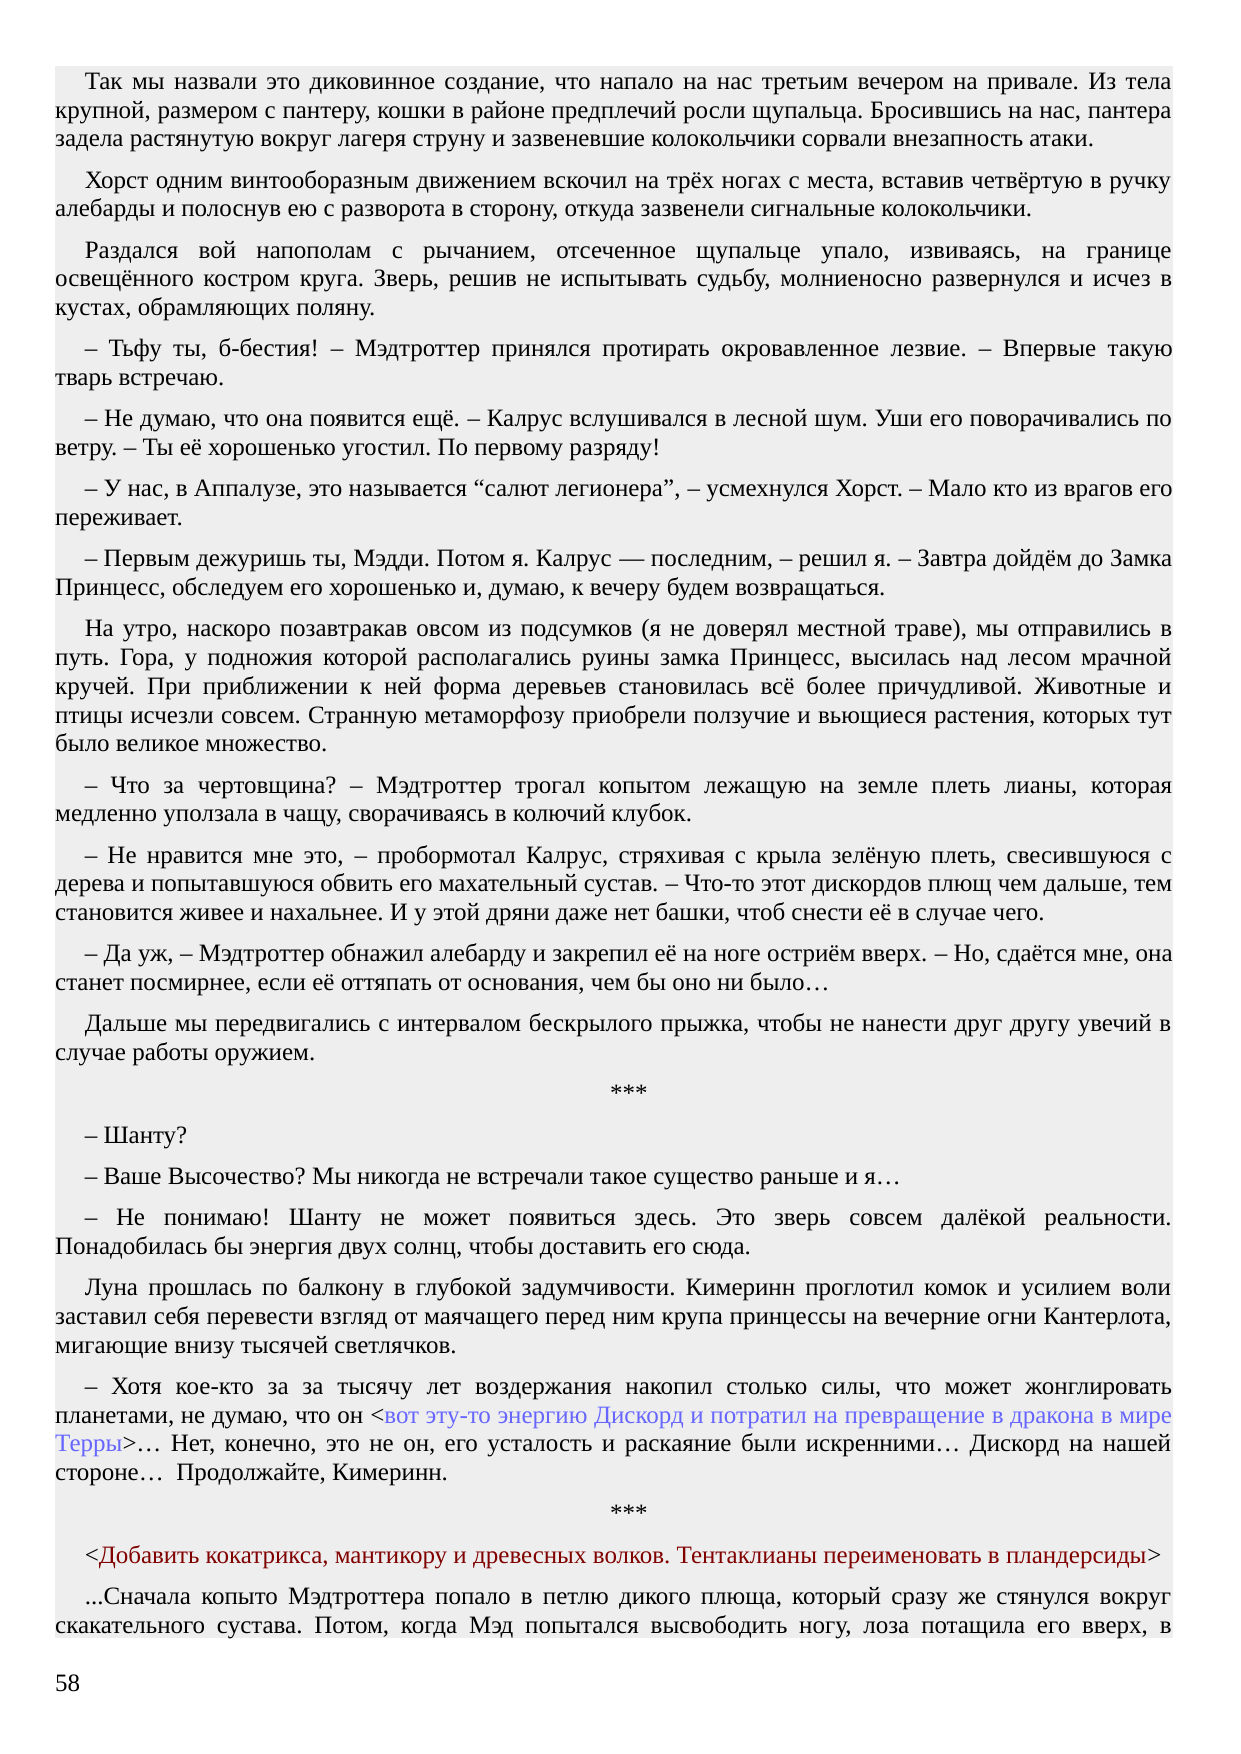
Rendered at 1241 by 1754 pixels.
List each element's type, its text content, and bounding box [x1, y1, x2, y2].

text На утро, наскоро позавтракав овсом из подсумков (я не доверял местной траве), мы отправились в путь. Гора, у подножия которой располагались руины замка Принцесс, высилась над лесом мрачной кручей. При приближении к ней форма деревьев становилась всё более причудливой. Животные и птицы исчезли совсем. Странную метаморфозу приобрели ползучие и вьющиеся растения, которых тут было великое множество. [55, 613, 1173, 757]
text *** [55, 1078, 1173, 1107]
text – Что за чертовщина? – Мэдтроттер трогал копытом лежащую на земле плеть лианы, которая медленно уползала в чащу, сворачиваясь в колючий клубок. [55, 770, 1173, 827]
text – Да уж, – Мэдтроттер обнажил алебарду и закрепил её на ноге остриём вверх. – Но, сдаётся мне, она станет посмирнее, если её оттяпать от основания, чем бы оно ни было… [55, 938, 1173, 996]
text Луна прошлась по балкону в глубокой задумчивости. Кимеринн проглотил комок и усилием воли заставил себя перевести взгляд от маячащего перед ним крупа принцессы на вечерние огни Кантерлота, мигающие внизу тысячей светлячков. [55, 1272, 1173, 1358]
text – Первым дежуришь ты, Мэдди. Потом я. Калрус — последним, – решил я. – Завтра дойдём до Замка Принцесс, обследуем его хорошенько и, думаю, к вечеру будем возвращаться. [55, 543, 1173, 601]
text – Тьфу ты, б-бестия! – Мэдтроттер принялся протирать окровавленное лезвие. – Впервые такую тварь встречаю. [55, 333, 1173, 391]
text Так мы назвали это диковинное создание, что напало на нас третьим вечером на привале. Из тела крупной, размером с пантеру, кошки в районе предплечий росли щупальца. Бросившись на нас, пантера задела растянутую вокруг лагеря струну и зазвеневшие колокольчики сорвали внезапность атаки. [55, 66, 1173, 152]
text – Хотя кое-кто за за тысячу лет воздержания накопил столько силы, что может жонглировать планетами, не думаю, что он <вот эту-то энергию Дискорд и потратил на превращение в дракона в мире Терры>… Нет, конечно, это не он, его усталость и раскаяние были искренними… Дискорд на нашей стороне… Продолжайте, Кимеринн. [55, 1371, 1173, 1486]
text <Добавить кокатрикса, мантикору и древесных волков. Тентаклианы переименовать в пландерсиды> [55, 1540, 1173, 1568]
text Дальше мы передвигались с интервалом бескрылого прыжка, чтобы не нанести друг другу увечий в случае работы оружием. [55, 1008, 1173, 1066]
text ...Сначала копыто Мэдтроттера попало в петлю дикого плюща, который сразу же стянулся вокруг скакательного сустава. Потом, когда Мэд попытался высвободить ногу, лоза потащила его вверх, в [55, 1581, 1173, 1638]
text – Шанту? [55, 1120, 1173, 1148]
text Раздался вой напополам с рычанием, отсеченное щупальце упало, извиваясь, на границе освещённого костром круга. Зверь, решив не испытывать судьбу, молниеносно развернулся и исчез в кустах, обрамляющих поляну. [55, 235, 1173, 321]
text *** [55, 1498, 1173, 1527]
text Хорст одним винтооборазным движением вскочил на трёх ногах с места, вставив четвёртую в ручку алебарды и полоснув ею с разворота в сторону, откуда зазвенели сигнальные колокольчики. [55, 165, 1173, 222]
text – Ваше Высочество? Мы никогда не встречали такое существо раньше и я… [55, 1161, 1173, 1190]
text – Не понимаю! Шанту не может появиться здесь. Это зверь совсем далёкой реальности. Понадобилась бы энергия двух солнц, чтобы доставить его сюда. [55, 1202, 1173, 1260]
text – У нас, в Аппалузе, это называется “салют легионера”, – усмехнулся Хорст. – Мало кто из врагов его переживает. [55, 473, 1173, 531]
text – Не нравится мне это, – пробормотал Калрус, стряхивая с крыла зелёную плеть, свесившуюся с дерева и попытавшуюся обвить его махательный сустав. – Что-то этот дискордов плющ чем дальше, тем становится живее и нахальнее. И у этой дряни даже нет башки, чтоб снести её в случае чего. [55, 840, 1173, 926]
text – Не думаю, что она появится ещё. – Калрус вслушивался в лесной шум. Уши его поворачивались по ветру. – Ты её хорошенько угостил. По первому разряду! [55, 403, 1173, 461]
